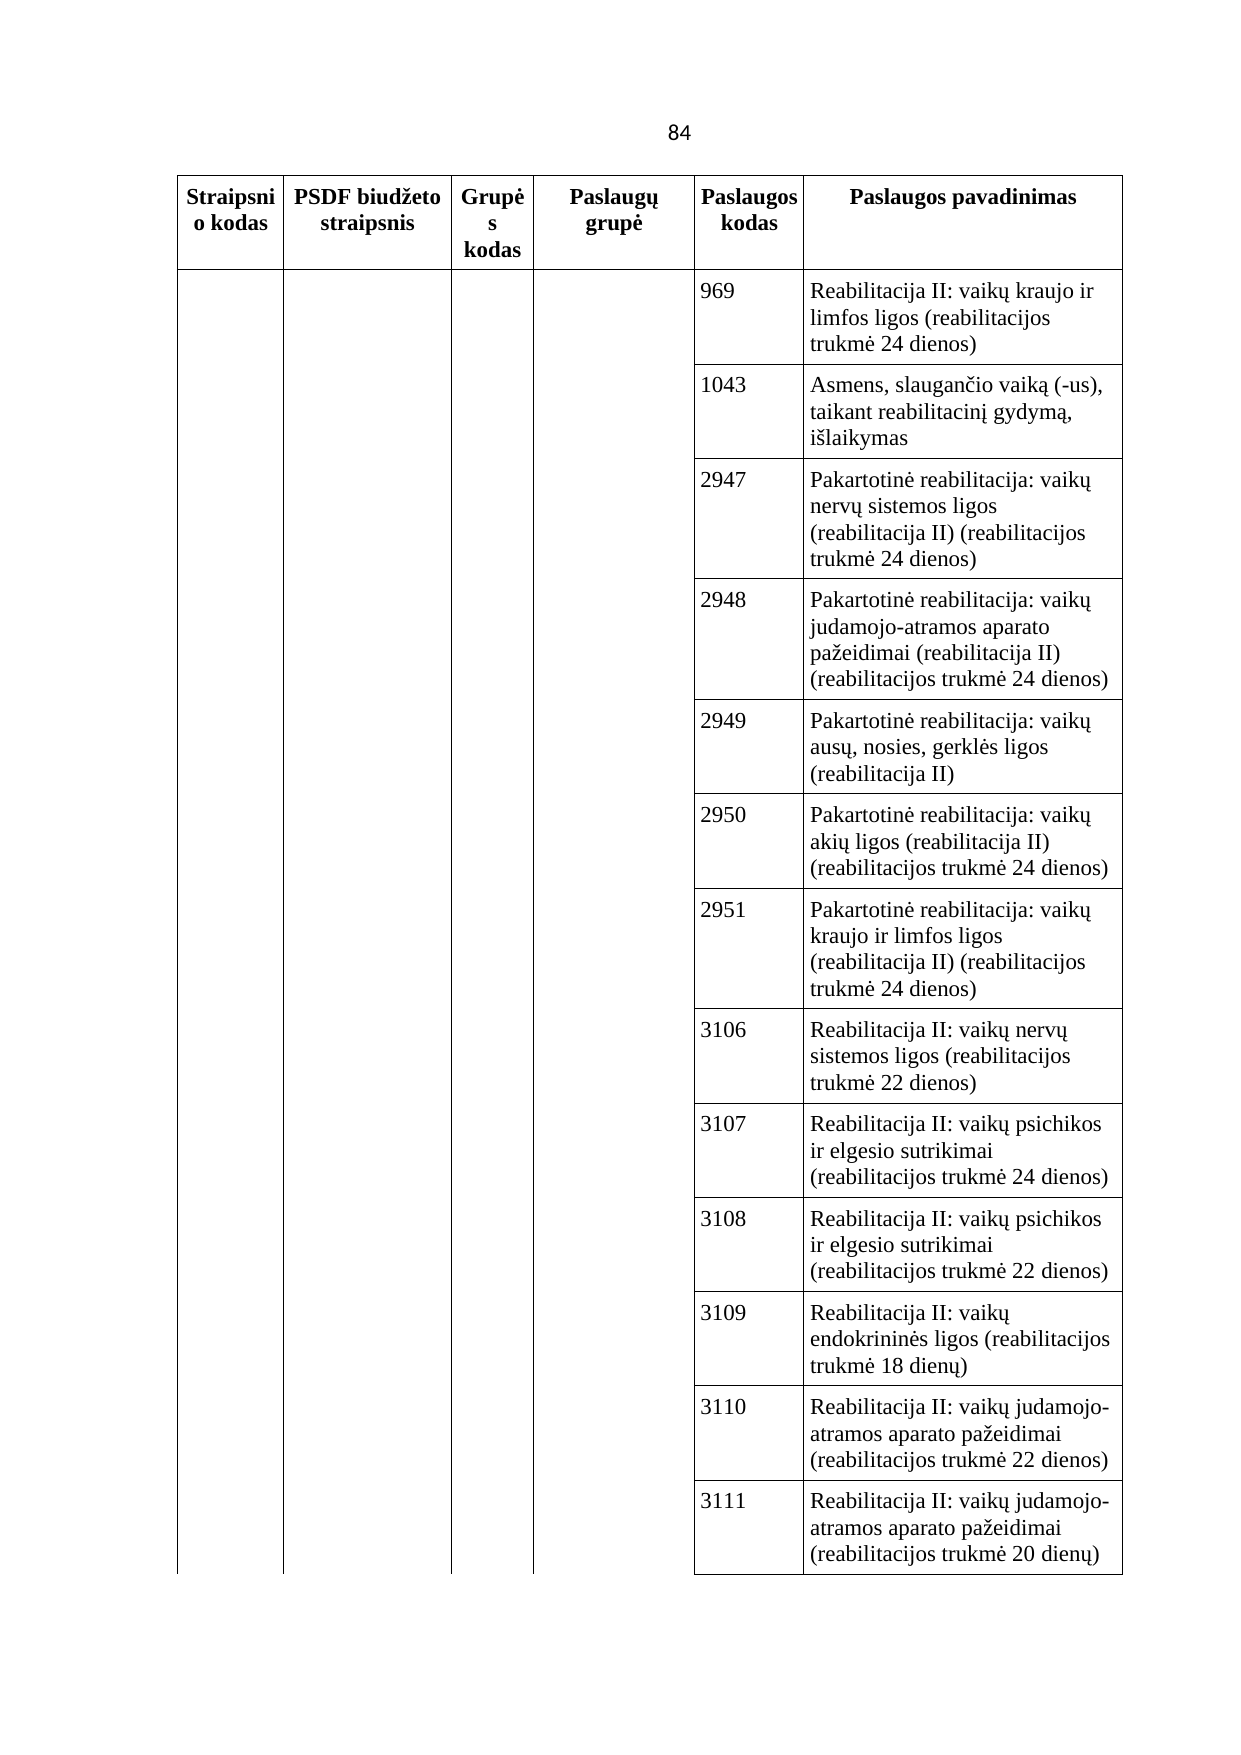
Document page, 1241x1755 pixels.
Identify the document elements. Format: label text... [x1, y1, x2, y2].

table_cell Reabilitacija II: vaikų nervų sistemos ligos (reabilitacijos trukmė 22 dienos) [804, 1009, 1122, 1102]
table_cell Reabilitacija II: vaikų psichikos ir elgesio sutrikimai (reabilitacijos trukmė 24 dienos) [804, 1104, 1122, 1197]
table_cell Reabilitacija II: vaikų endokrininės ligos (reabilitacijos trukmė 18 dienų) [804, 1292, 1122, 1385]
table_cell [178, 793, 283, 887]
table_cell Asmens, slaugančio vaiką (-us), taikant reabilitacinį gydymą, išlaikymas [804, 365, 1122, 458]
table_cell [452, 1291, 533, 1385]
table_cell [178, 1197, 283, 1291]
table_cell [534, 1103, 694, 1197]
table_cell 2950 [695, 794, 803, 887]
table_header Straipsnio kodas [178, 176, 283, 269]
table_cell 3111 [695, 1481, 803, 1574]
table_cell [178, 1103, 283, 1197]
table_cell [284, 888, 451, 1008]
table_cell [284, 1480, 451, 1574]
table_cell Reabilitacija II: vaikų judamojo-atramos aparato pažeidimai (reabilitacijos trukmė 22 dienos) [804, 1386, 1122, 1479]
table_cell [452, 578, 533, 699]
table_cell [452, 1008, 533, 1102]
table_cell [284, 1385, 451, 1479]
table_cell [178, 1291, 283, 1385]
table_cell [284, 1103, 451, 1197]
table_cell [284, 1291, 451, 1385]
table_cell 3106 [695, 1009, 803, 1102]
table_cell [452, 1197, 533, 1291]
table_cell 2951 [695, 889, 803, 1008]
table_cell Pakartotinė reabilitacija: vaikų judamojo-atramos aparato pažeidimai (reabilitacija II) (reabilitacijos trukmė 24 dienos) [804, 579, 1122, 699]
table_cell [284, 1197, 451, 1291]
table_header PSDF biudžeto straipsnis [284, 176, 451, 269]
table_cell Reabilitacija II: vaikų psichikos ir elgesio sutrikimai (reabilitacijos trukmė 22 dienos) [804, 1198, 1122, 1291]
table_cell [452, 1103, 533, 1197]
table_cell Reabilitacija II: vaikų judamojo-atramos aparato pažeidimai (reabilitacijos trukmė 20 dienų) [804, 1481, 1122, 1574]
table_cell [452, 1480, 533, 1574]
table_cell [178, 699, 283, 793]
table_cell [452, 699, 533, 793]
table_cell [534, 578, 694, 699]
table_cell Pakartotinė reabilitacija: vaikų akių ligos (reabilitacija II) (reabilitacijos trukmė 24 dienos) [804, 794, 1122, 887]
table_cell [284, 364, 451, 458]
table_header Grupės kodas [452, 176, 533, 269]
table_cell 2947 [695, 459, 803, 578]
table_header Paslaugos pavadinimas [804, 176, 1122, 269]
table_cell [178, 364, 283, 458]
table_cell [178, 888, 283, 1008]
table_cell [284, 270, 451, 363]
table_cell [284, 699, 451, 793]
table_cell [452, 793, 533, 887]
table_cell [534, 1480, 694, 1574]
table_header Paslaugų grupė [534, 176, 694, 269]
table_cell [534, 364, 694, 458]
table_cell [534, 458, 694, 578]
table_cell [178, 1480, 283, 1574]
table_header Paslaugos kodas [695, 176, 803, 269]
table_cell [452, 458, 533, 578]
table_cell [534, 888, 694, 1008]
table_cell [534, 270, 694, 363]
table_cell [284, 578, 451, 699]
table_cell 969 [695, 270, 803, 363]
table_cell 3108 [695, 1198, 803, 1291]
table_cell [452, 270, 533, 363]
table_cell [534, 793, 694, 887]
table_cell [534, 1197, 694, 1291]
table_cell [284, 458, 451, 578]
table_cell [178, 1008, 283, 1102]
table_cell [534, 1008, 694, 1102]
table_cell [534, 1385, 694, 1479]
table_cell [178, 578, 283, 699]
table_cell 3107 [695, 1104, 803, 1197]
table_cell Pakartotinė reabilitacija: vaikų ausų, nosies, gerklės ligos (reabilitacija II) [804, 700, 1122, 793]
table_cell [534, 1291, 694, 1385]
table_cell Pakartotinė reabilitacija: vaikų nervų sistemos ligos (reabilitacija II) (reabilitacijos trukmė 24 dienos) [804, 459, 1122, 578]
table_cell [534, 699, 694, 793]
table_cell 2948 [695, 579, 803, 699]
table_cell [452, 888, 533, 1008]
table_cell 3110 [695, 1386, 803, 1479]
table_cell 3109 [695, 1292, 803, 1385]
table_cell [452, 1385, 533, 1479]
table_cell 1043 [695, 365, 803, 458]
table_cell Reabilitacija II: vaikų kraujo ir limfos ligos (reabilitacijos trukmė 24 dienos) [804, 270, 1122, 363]
table_cell Pakartotinė reabilitacija: vaikų kraujo ir limfos ligos (reabilitacija II) (reabilitacijos trukmė 24 dienos) [804, 889, 1122, 1008]
table_cell [178, 270, 283, 363]
table_cell [284, 793, 451, 887]
table_cell [178, 458, 283, 578]
table_cell [178, 1385, 283, 1479]
table_cell [452, 364, 533, 458]
table_cell [284, 1008, 451, 1102]
table_cell 2949 [695, 700, 803, 793]
